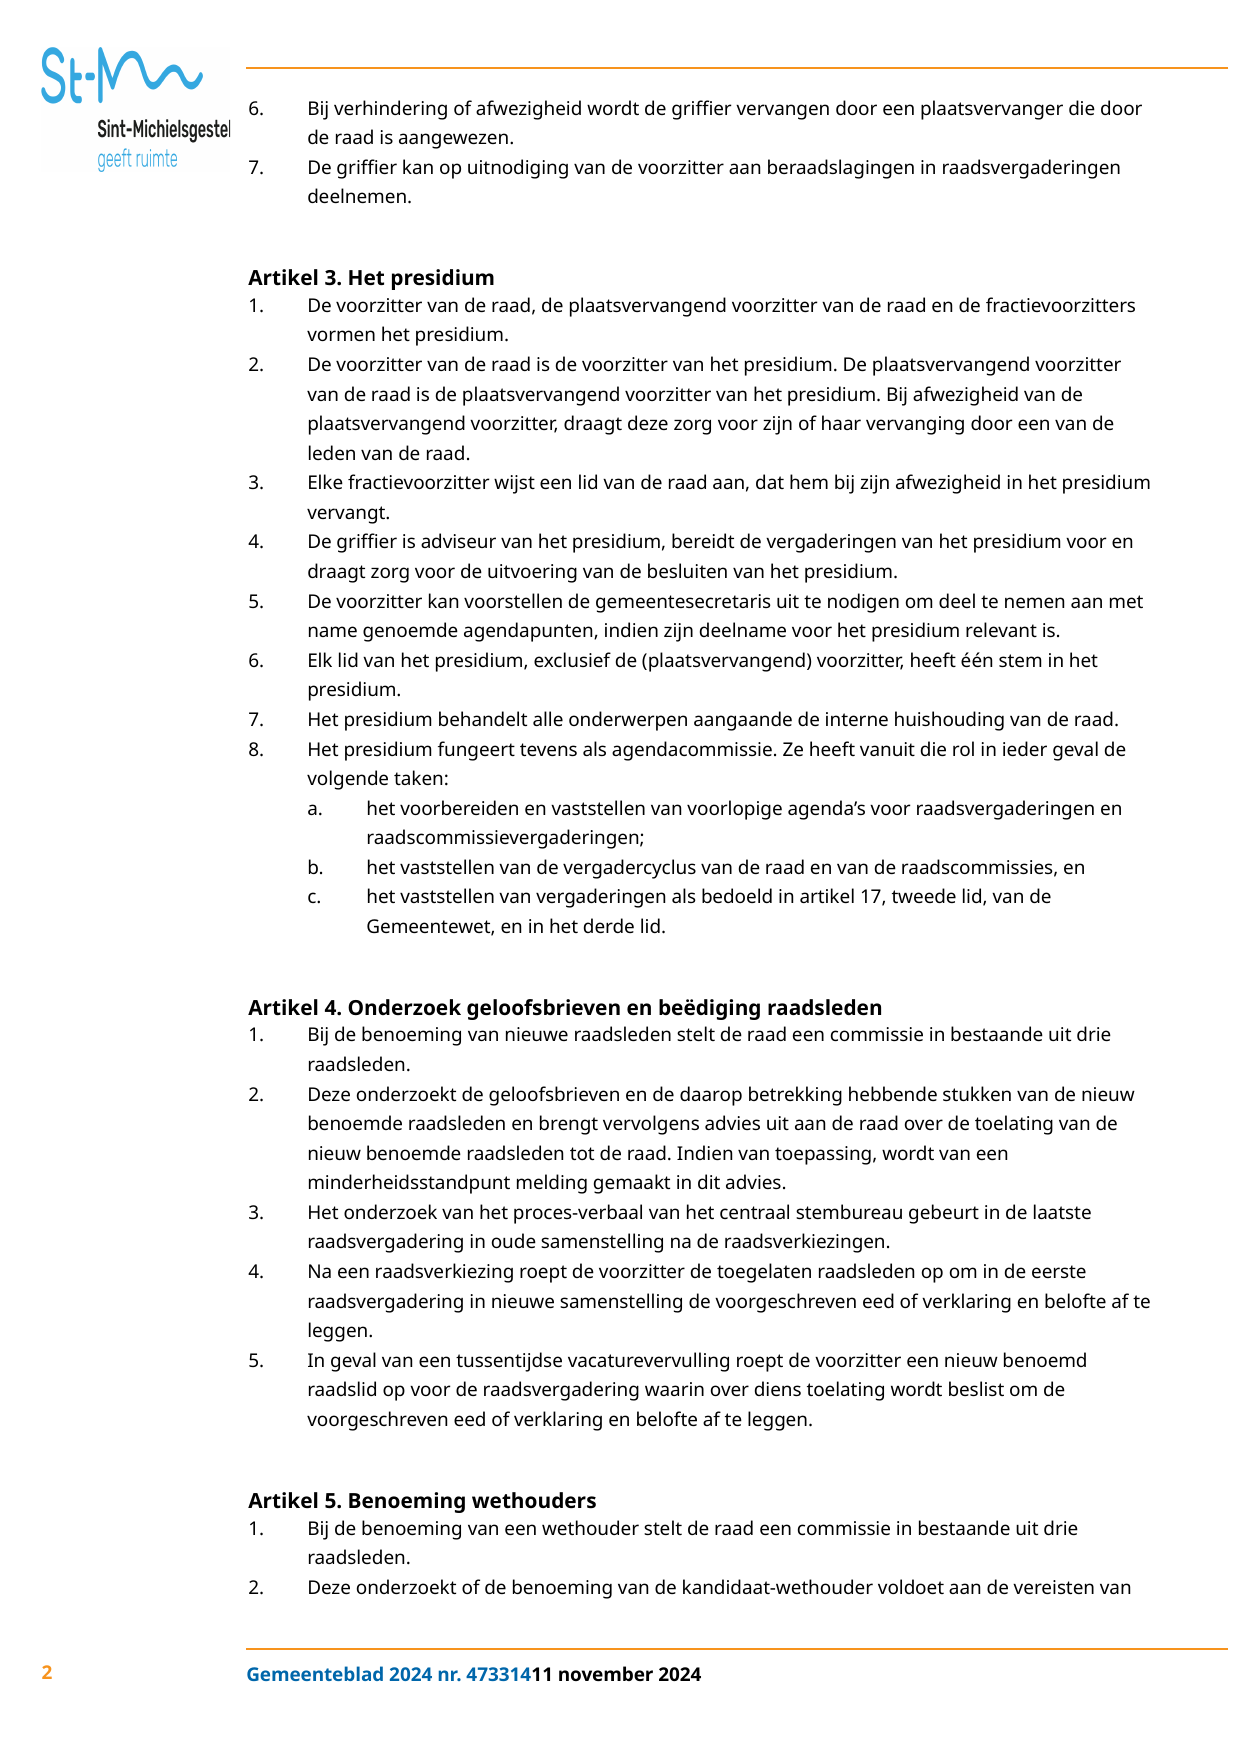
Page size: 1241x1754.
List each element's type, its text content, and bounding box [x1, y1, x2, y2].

list Deze onderzoekt de geloofsbrieven en de daarop betrekking hebbende stukken van de nieuw benoemde raadsleden en brengt vervolgens advies uit aan de raad over de toelating van de nieuw benoemde raadsleden tot de raad. Indien van toepassing, wordt van een minderheidsstandpunt melding gemaakt in dit advies. [248, 1081, 1152, 1195]
list het vaststellen van de vergadercyclus van de raad en van de raadscommissies, en [307, 854, 1152, 880]
list Bij verhindering of afwezigheid wordt de griffier vervangen door een plaatsvervanger die door de raad is aangewezen. [248, 95, 1152, 150]
list Bij de benoeming van een wethouder stelt de raad een commissie in bestaande uit drie raadsleden. [248, 1515, 1152, 1570]
list In geval van een tussentijdse vacaturevervulling roept de voorzitter een nieuw benoemd raadslid op voor de raadsvergadering waarin over diens toelating wordt beslist om de voorgeschreven eed of verklaring en belofte af te leggen. [248, 1347, 1152, 1432]
text Artikel 4. Onderzoek geloofsbrieven en beëdiging raadsleden [248, 993, 1152, 1022]
list Elk lid van het presidium, exclusief de (plaatsvervangend) voorzitter, heeft één stem in het presidium. [248, 647, 1152, 702]
list het voorbereiden en vaststellen van voorlopige agenda’s voor raadsvergaderingen en raadscommissievergaderingen; [307, 795, 1152, 850]
list Deze onderzoekt of de benoeming van de kandidaat-wethouder voldoet aan de vereisten van [248, 1574, 1152, 1599]
list Het onderzoek van het proces-verbaal van het centraal stembureau gebeurt in de laatste raadsvergadering in oude samenstelling na de raadsverkiezingen. [248, 1199, 1152, 1254]
list De griffier kan op uitnodiging van de voorzitter aan beraadslagingen in raadsvergaderingen deelnemen. [248, 154, 1152, 209]
picture [41, 47, 231, 172]
list Na een raadsverkiezing roept de voorzitter de toegelaten raadsleden op om in de eerste raadsvergadering in nieuwe samenstelling de voorgeschreven eed of verklaring en belofte af te leggen. [248, 1258, 1152, 1343]
list De voorzitter kan voorstellen de gemeentesecretaris uit te nodigen om deel te nemen aan met name genoemde agendapunten, indien zijn deelname voor het presidium relevant is. [248, 588, 1152, 643]
text Artikel 3. Het presidium [248, 263, 1152, 292]
list De griffier is adviseur van het presidium, bereidt de vergaderingen van het presidium voor en draagt zorg voor de uitvoering van de besluiten van het presidium. [248, 529, 1152, 584]
list Elke fractievoorzitter wijst een lid van de raad aan, dat hem bij zijn afwezigheid in het presidium vervangt. [248, 469, 1152, 525]
text Artikel 5. Benoeming wethouders [248, 1486, 1152, 1515]
list De voorzitter van de raad, de plaatsvervangend voorzitter van de raad en de fractievoorzitters vormen het presidium. [248, 292, 1152, 347]
list Bij de benoeming van nieuwe raadsleden stelt de raad een commissie in bestaande uit drie raadsleden. [248, 1022, 1152, 1077]
list De voorzitter van de raad is de voorzitter van het presidium. De plaatsvervangend voorzitter van de raad is de plaatsvervangend voorzitter van het presidium. Bij afwezigheid van de plaatsvervangend voorzitter, draagt deze zorg voor zijn of haar vervanging door een van de leden van de raad. [248, 351, 1152, 466]
list Het presidium behandelt alle onderwerpen aangaande de interne huishouding van de raad. [248, 706, 1152, 732]
list Het presidium fungeert tevens als agendacommissie. Ze heeft vanuit die rol in ieder geval de volgende taken: [248, 736, 1152, 791]
list het vaststellen van vergaderingen als bedoeld in artikel 17, tweede lid, van de Gemeentewet, en in het derde lid. [307, 884, 1152, 939]
